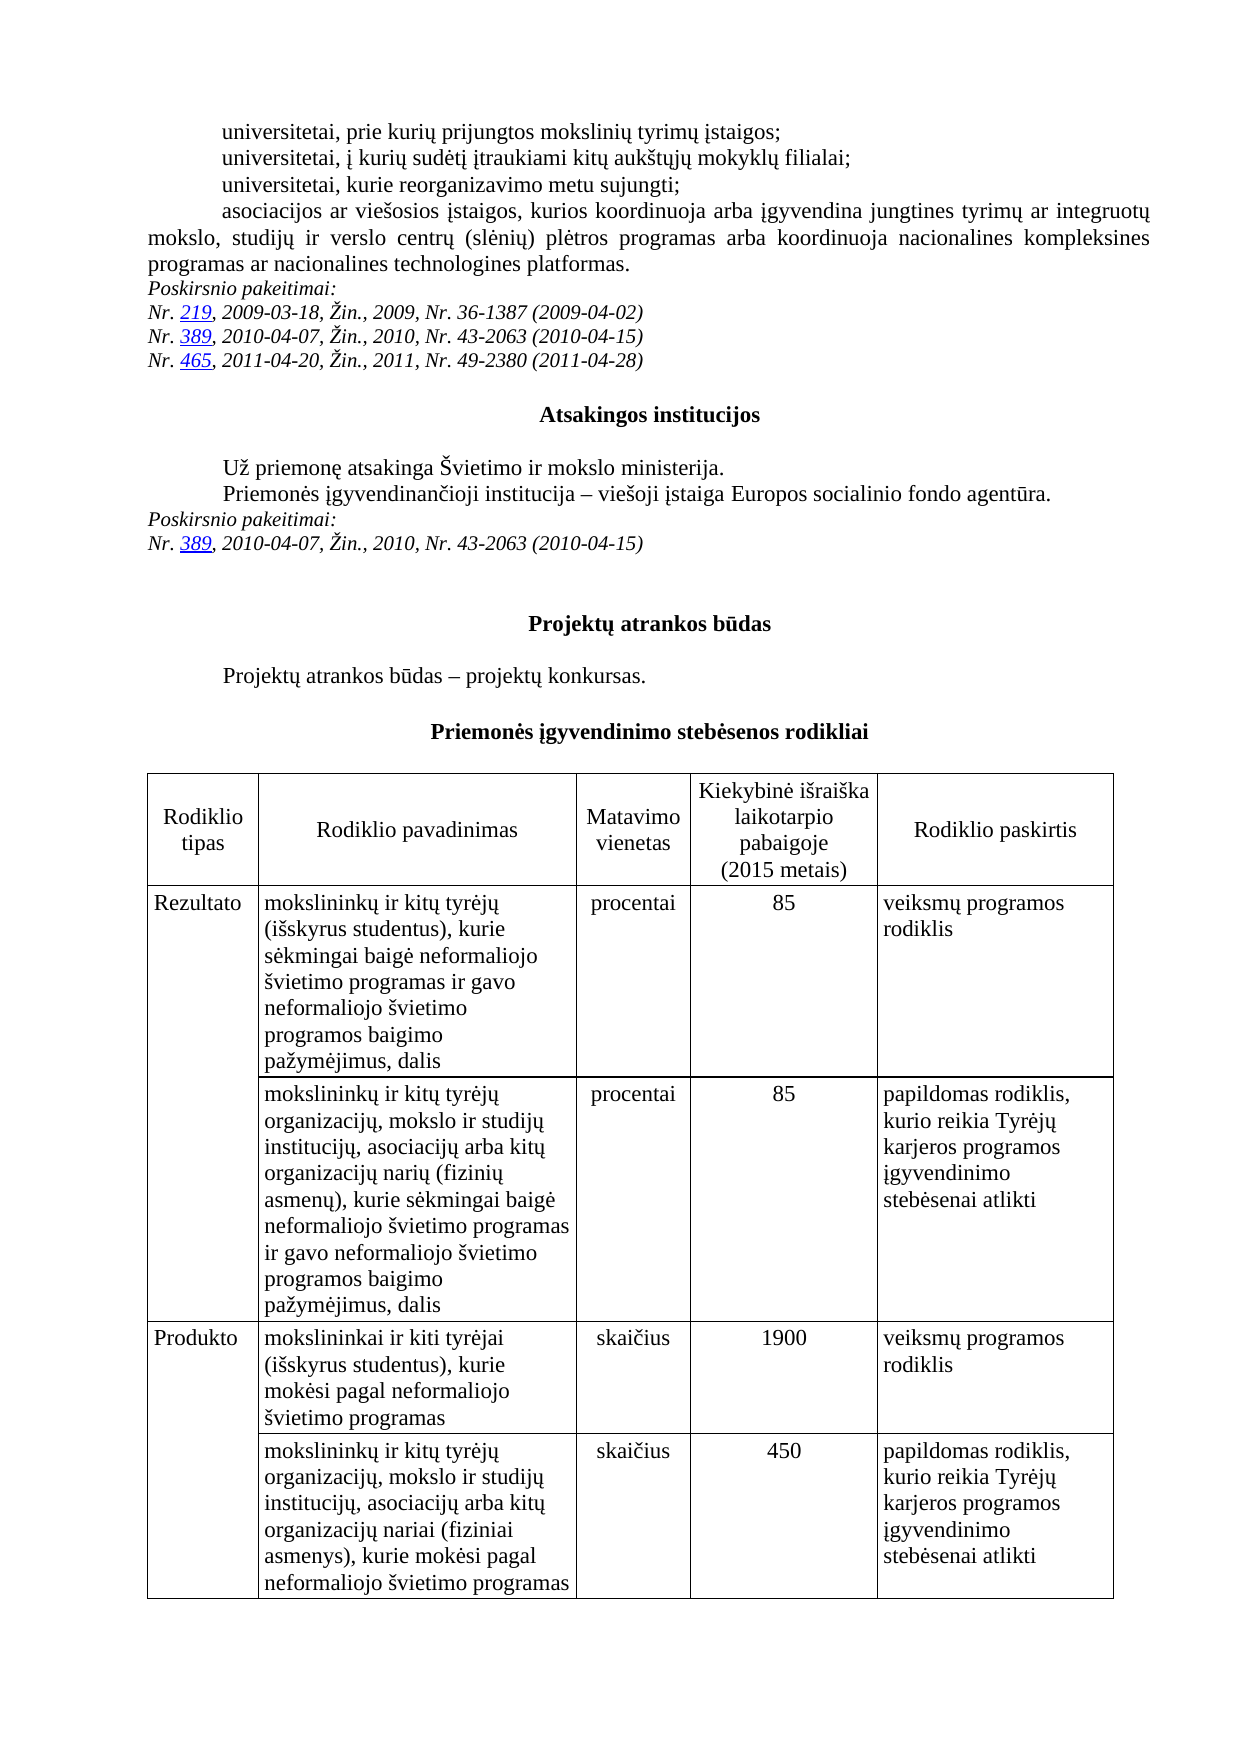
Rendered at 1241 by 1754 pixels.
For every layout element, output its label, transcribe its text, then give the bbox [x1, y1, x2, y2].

table_header Rodiklio paskirtis [878, 774, 1113, 885]
table_cell mokslininkai ir kiti tyrėjai (išskyrus studentus), kurie mokėsi pagal neformaliojo švietimo programas [259, 1322, 576, 1433]
table_header Matavimo vienetas [577, 774, 690, 885]
text Priemonės įgyvendinančioji institucija – viešoji įstaiga Europos socialinio fondo agentūra. [148, 480, 1152, 507]
table_cell 450 [691, 1434, 877, 1598]
table_cell veiksmų programos rodiklis [878, 1322, 1113, 1433]
table_header Rodiklio tipas [148, 774, 258, 885]
table_cell procentai [577, 1078, 690, 1321]
table_cell mokslininkų ir kitų tyrėjų organizacijų, mokslo ir studijų institucijų, asociacijų arba kitų organizacijų nariai (fiziniai asmenys), kurie mokėsi pagal neformaliojo švietimo programas [259, 1434, 576, 1598]
text Atsakingos institucijos [148, 401, 1152, 428]
table_cell papildomas rodiklis, kurio reikia Tyrėjų karjeros programos įgyvendinimo stebėsenai atlikti [878, 1078, 1113, 1321]
text Už priemonę atsakinga Švietimo ir mokslo ministerija. [148, 454, 1152, 480]
table_cell 85 [691, 886, 877, 1076]
table_cell papildomas rodiklis, kurio reikia Tyrėjų karjeros programos įgyvendinimo stebėsenai atlikti [878, 1434, 1113, 1598]
text Nr. 219, 2009-03-18, Žin., 2009, Nr. 36-1387 (2009-04-02) [148, 300, 1152, 324]
table_cell 85 [691, 1078, 877, 1321]
table_cell procentai [577, 886, 690, 1076]
table_cell mokslininkų ir kitų tyrėjų organizacijų, mokslo ir studijų institucijų, asociacijų arba kitų organizacijų narių (fizinių asmenų), kurie sėkmingai baigė neformaliojo švietimo programas ir gavo neformaliojo švietimo programos baigimo pažymėjimus, dalis [259, 1078, 576, 1321]
text universitetai, į kurių sudėtį įtraukiami kitų aukštųjų mokyklų filialai; [148, 144, 1152, 171]
table_cell Rezultato [148, 886, 258, 1321]
text Priemonės įgyvendinimo stebėsenos rodikliai [148, 718, 1152, 744]
text asociacijos ar viešosios įstaigos, kurios koordinuoja arba įgyvendina jungtines tyrimų ar integruotų mokslo, studijų ir verslo centrų (slėnių) plėtros programas arba koordinuoja nacionalines kompleksines programas ar nacionalines technologines platformas. [148, 197, 1152, 276]
text Nr. 389, 2010-04-07, Žin., 2010, Nr. 43-2063 (2010-04-15) [148, 324, 1152, 348]
table_cell veiksmų programos rodiklis [878, 886, 1113, 1076]
table_cell skaičius [577, 1434, 690, 1598]
text Nr. 389, 2010-04-07, Žin., 2010, Nr. 43-2063 (2010-04-15) [148, 531, 1152, 555]
text universitetai, prie kurių prijungtos mokslinių tyrimų įstaigos; [148, 118, 1152, 144]
table_cell 1900 [691, 1322, 877, 1433]
text Nr. 465, 2011-04-20, Žin., 2011, Nr. 49-2380 (2011-04-28) [148, 348, 1152, 372]
text universitetai, kurie reorganizavimo metu sujungti; [148, 171, 1152, 197]
table_cell Produkto [148, 1322, 258, 1598]
text Poskirsnio pakeitimai: [148, 507, 1152, 531]
table_header Rodiklio pavadinimas [259, 774, 576, 885]
text Poskirsnio pakeitimai: [148, 276, 1152, 300]
table_header Kiekybinė išraiška laikotarpio pabaigoje (2015 metais) [691, 774, 877, 885]
table_cell mokslininkų ir kitų tyrėjų (išskyrus studentus), kurie sėkmingai baigė neformaliojo švietimo programas ir gavo neformaliojo švietimo programos baigimo pažymėjimus, dalis [259, 886, 576, 1076]
table_cell skaičius [577, 1322, 690, 1433]
text Projektų atrankos būdas [148, 610, 1152, 636]
text Projektų atrankos būdas – projektų konkursas. [148, 663, 1152, 689]
